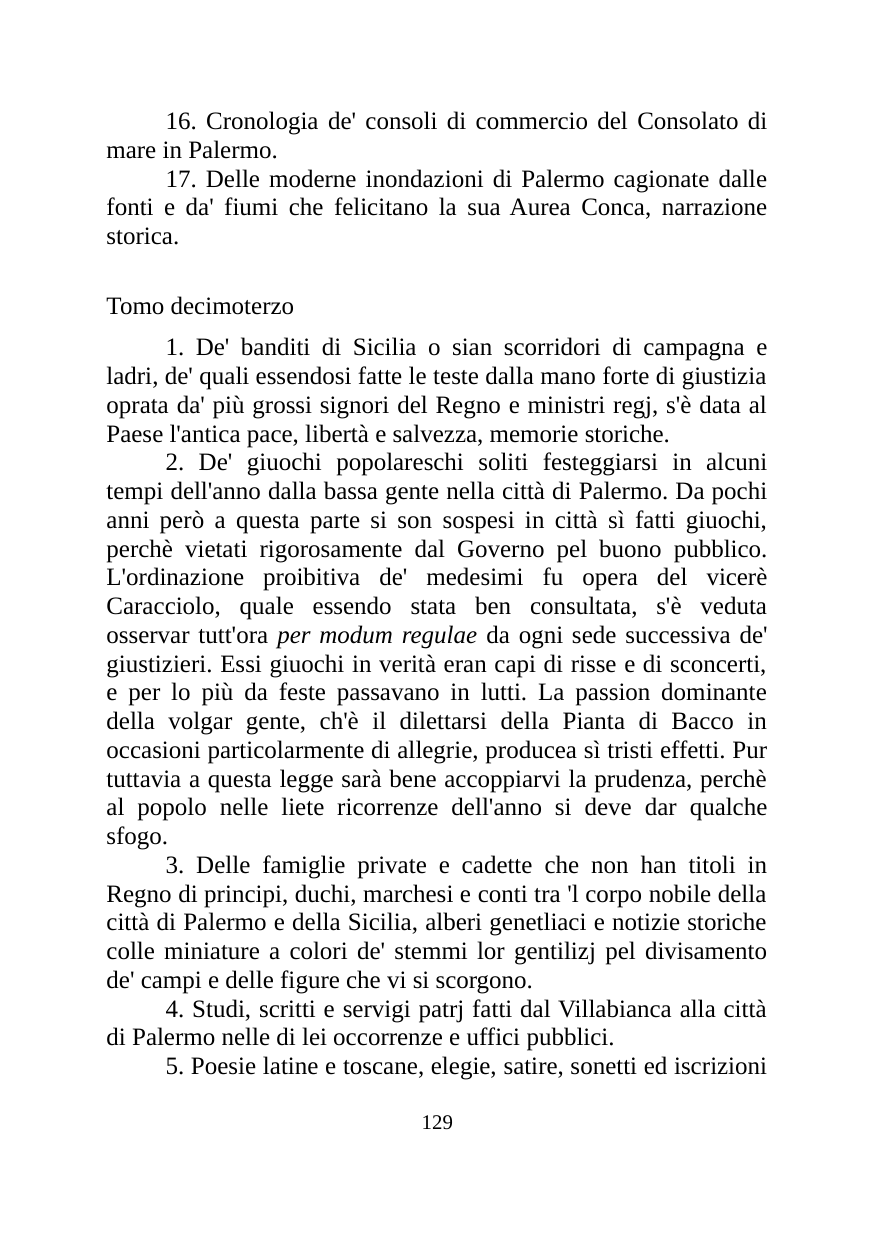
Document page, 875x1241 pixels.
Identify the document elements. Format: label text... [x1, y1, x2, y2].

text 3. Delle famiglie private e cadette che non han titoli in Regno di principi, duchi, marchesi e conti tra 'l corpo nobile della città di Palermo e della Sicilia, alberi genetliaci e notizie storiche colle miniature a colori de' stemmi lor gentilizj pel divisamento de' campi e delle figure che vi si scorgono. [106, 850, 768, 994]
text 4. Studi, scritti e servigi patrj fatti dal Villabianca alla città di Palermo nelle di lei occorrenze e uffici pubblici. [106, 994, 768, 1051]
text 2. De' giuochi popolareschi soliti festeggiarsi in alcuni tempi dell'anno dalla bassa gente nella città di Palermo. Da pochi anni però a questa parte si son sospesi in città sì fatti giuochi, perchè vietati rigorosamente dal Governo pel buono pubblico. L'ordinazione proibitiva de' medesimi fu opera del vicerè Caracciolo, quale essendo stata ben consultata, s'è veduta osservar tutt'ora per modum regulae da ogni sede successiva de' giustizieri. Essi giuochi in verità eran capi di risse e di sconcerti, e per lo più da feste passavano in lutti. La passion dominante della volgar gente, ch'è il dilettarsi della Pianta di Bacco in occasioni particolarmente di allegrie, producea sì tristi effetti. Pur tuttavia a questa legge sarà bene accoppiarvi la prudenza, perchè al popolo nelle liete ricorrenze dell'anno si deve dar qualche sfogo. [106, 447, 768, 850]
text 17. Delle moderne inondazioni di Palermo cagionate dalle fonti e da' fiumi che felicitano la sua Aurea Conca, narrazione storica. [106, 164, 768, 250]
text Tomo decimoterzo [106, 291, 768, 320]
text 1. De' banditi di Sicilia o sian scorridori di campagna e ladri, de' quali essendosi fatte le teste dalla mano forte di giustizia oprata da' più grossi signori del Regno e ministri regj, s'è data al Paese l'antica pace, libertà e salvezza, memorie storiche. [106, 332, 768, 447]
text 16. Cronologia de' consoli di commercio del Consolato di mare in Palermo. [106, 106, 768, 164]
text 5. Poesie latine e toscane, elegie, satire, sonetti ed iscrizioni [106, 1051, 768, 1080]
